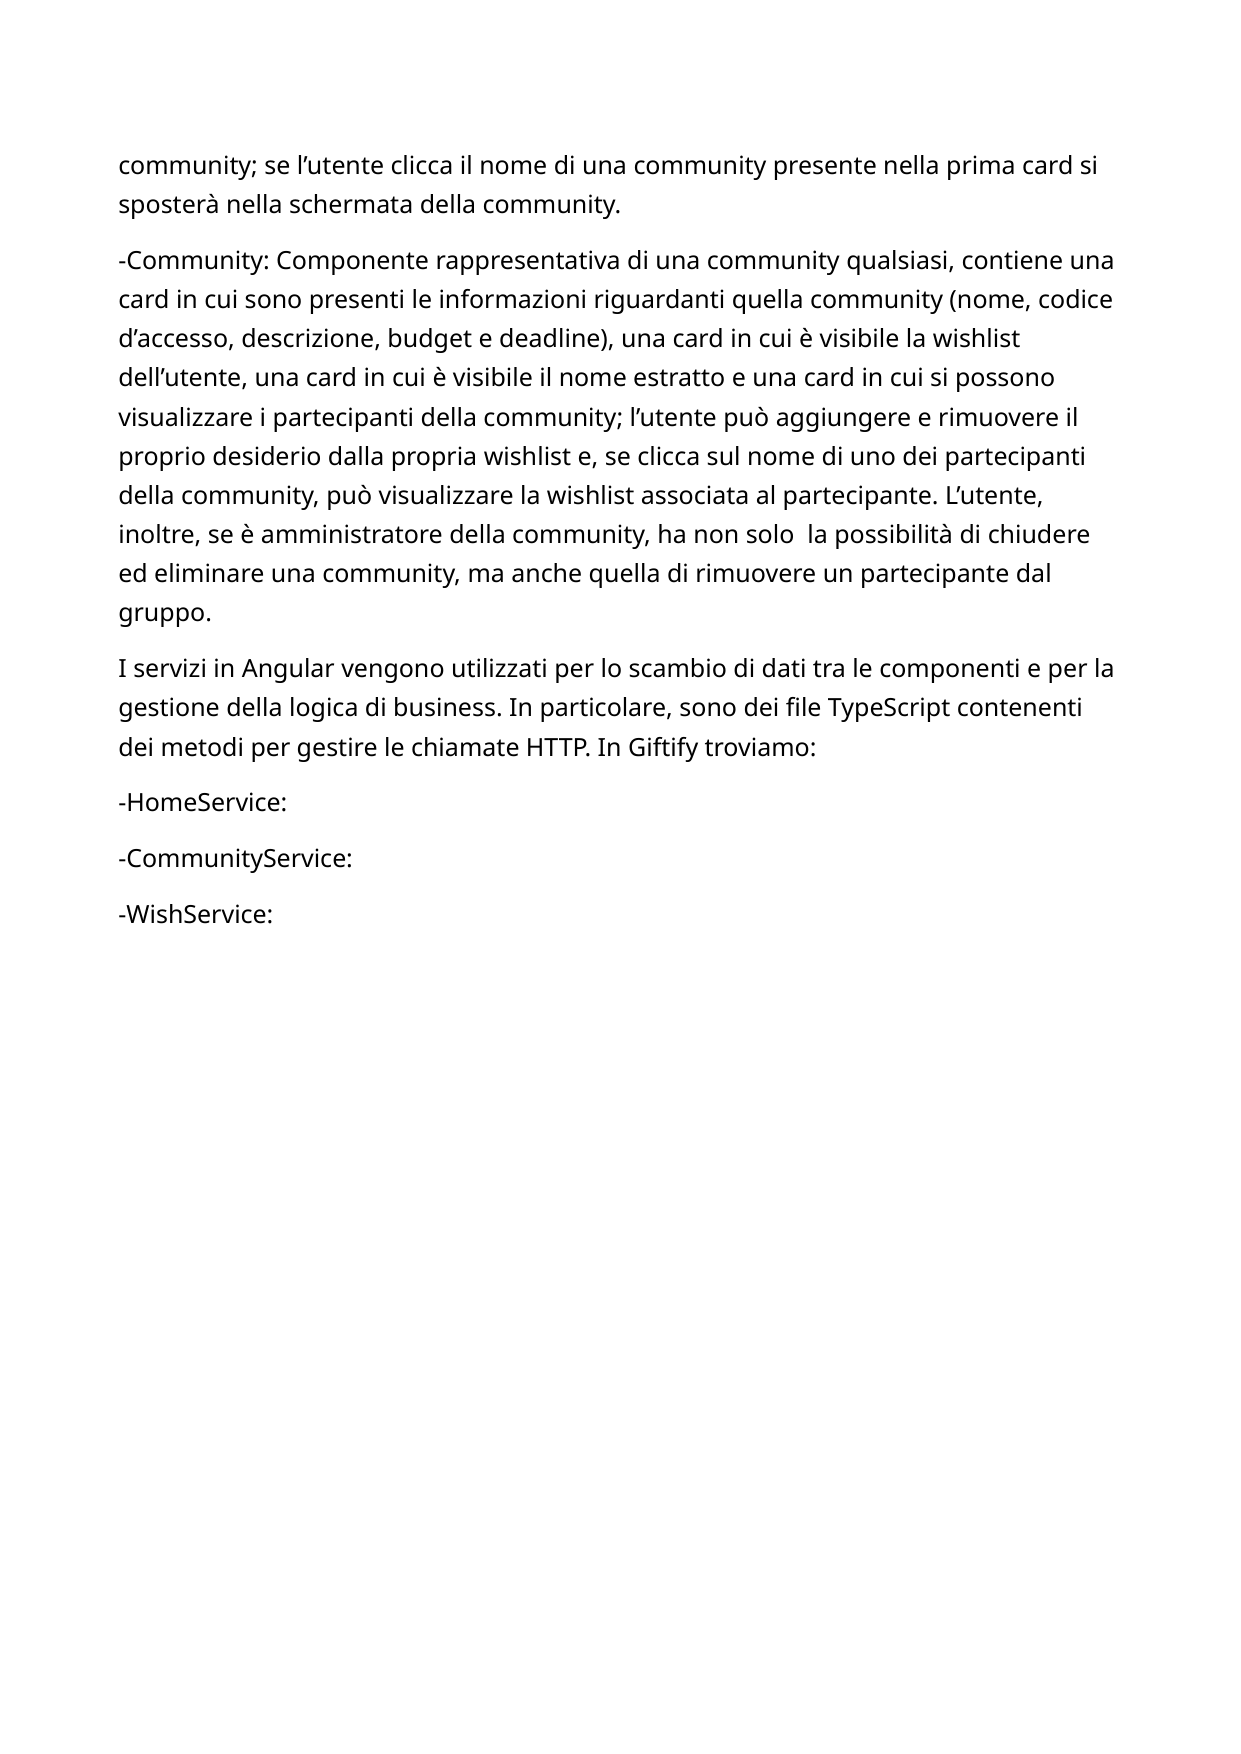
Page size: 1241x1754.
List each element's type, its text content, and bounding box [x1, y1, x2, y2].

text -WishService: [118, 897, 1122, 931]
text I servizi in Angular vengono utilizzati per lo scambio di dati tra le componenti e per la gestione della logica di business. In particolare, sono dei file TypeScript contenenti dei metodi per gestire le chiamate HTTP. In Giftify troviamo: [118, 651, 1122, 763]
text community; se l’utente clicca il nome di una community presente nella prima card si sposterà nella schermata della community. [118, 148, 1122, 221]
text -Community: Componente rappresentativa di una community qualsiasi, contiene una card in cui sono presenti le informazioni riguardanti quella community (nome, codice d’accesso, descrizione, budget e deadline), una card in cui è visibile la wishlist dell’utente, una card in cui è visibile il nome estratto e una card in cui si possono visualizzare i partecipanti della community; l’utente può aggiungere e rimuovere il proprio desiderio dalla propria wishlist e, se clicca sul nome di uno dei partecipanti della community, può visualizzare la wishlist associata al partecipante. L’utente, inoltre, se è amministratore della community, ha non solo la possibilità di chiudere ed eliminare una community, ma anche quella di rimuovere un partecipante dal gruppo. [118, 243, 1122, 629]
text -CommunityService: [118, 841, 1122, 875]
text -HomeService: [118, 785, 1122, 819]
